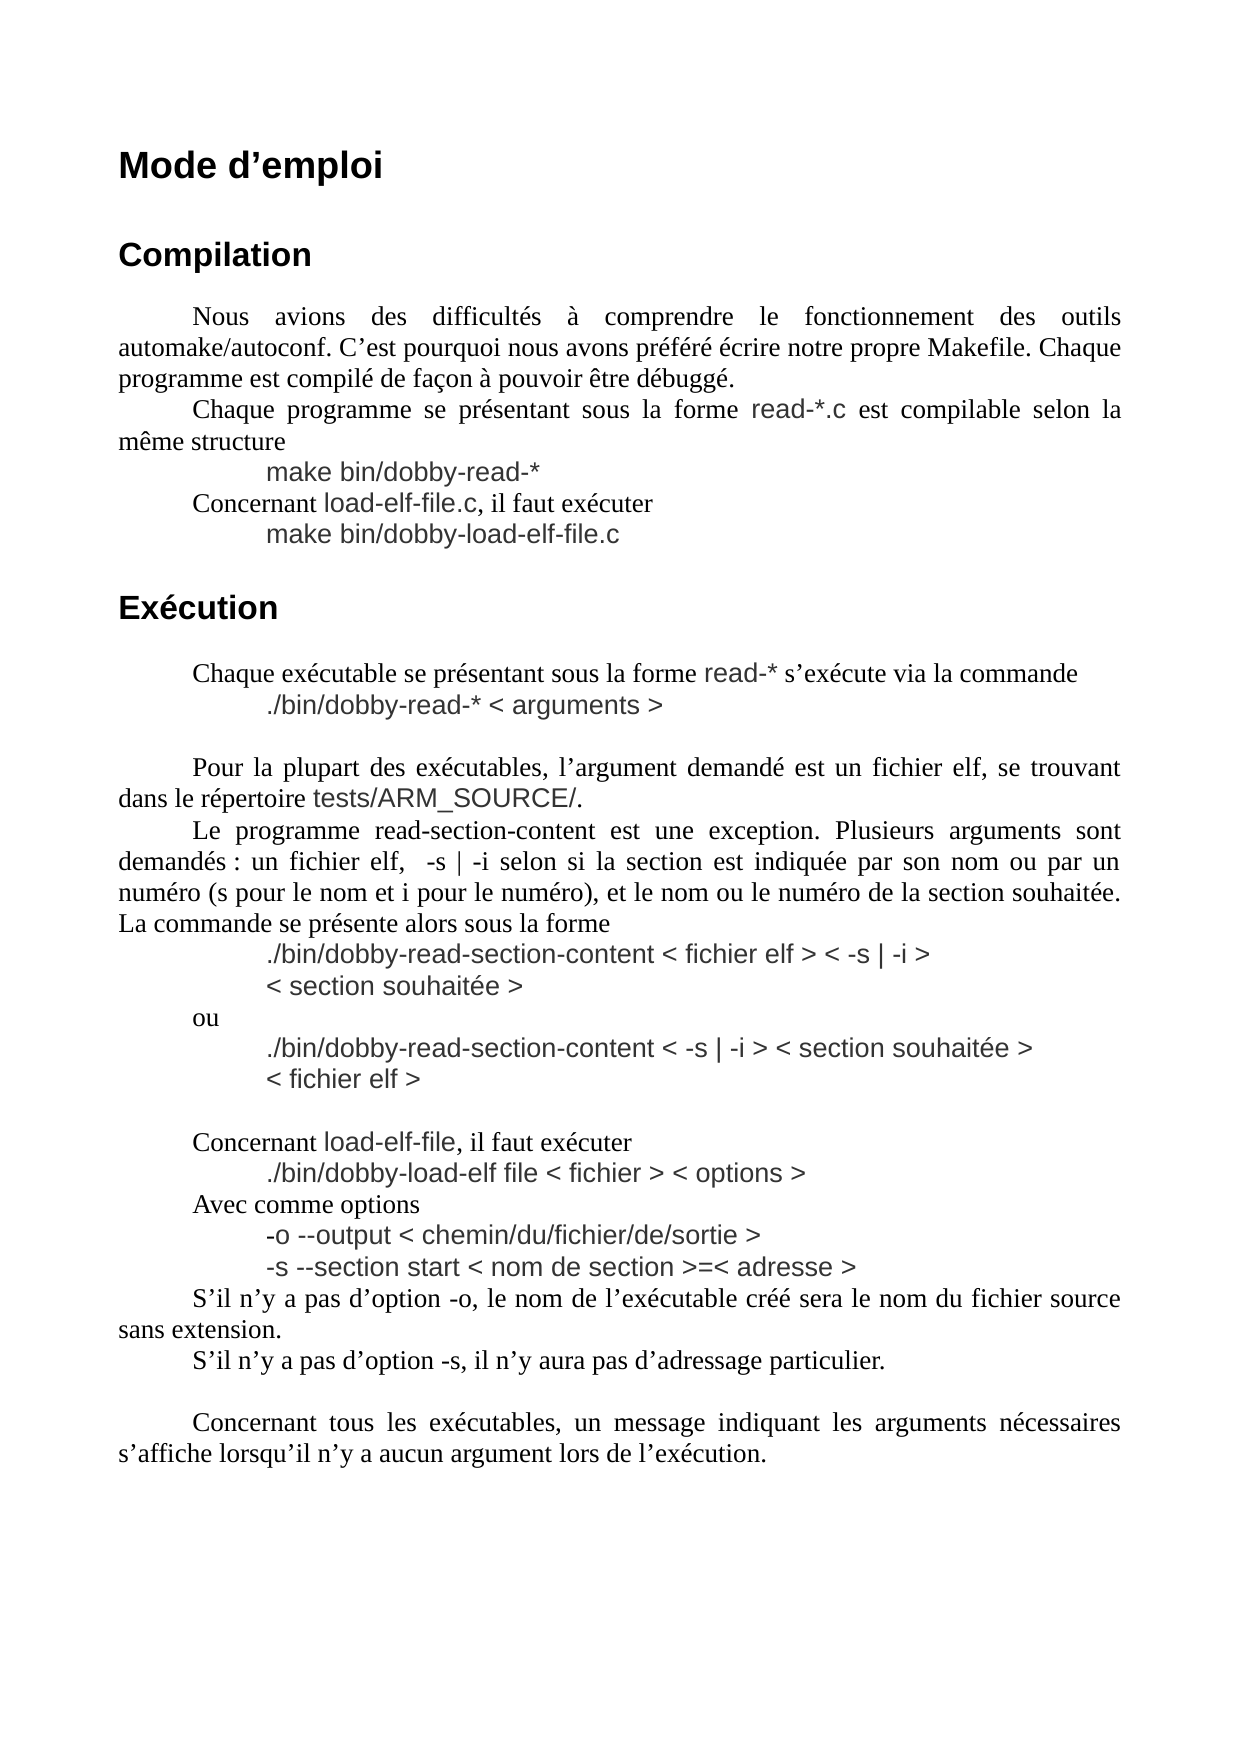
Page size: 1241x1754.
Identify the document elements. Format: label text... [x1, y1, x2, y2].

subtitle Mode d’emploi [118, 143, 1122, 187]
text S’il n’y a pas d’option -s, il n’y aura pas d’adressage particulier. [118, 1344, 1122, 1375]
text Avec comme options [118, 1188, 1122, 1219]
text make bin/dobby-load-elf-file.c [118, 518, 1122, 549]
text Chaque programme se présentant sous la forme read-*.c est compilable selon la même structure [118, 393, 1122, 456]
text -s --section start < nom de section >=< adresse > [118, 1251, 1122, 1282]
text Concernant load-elf-file, il faut exécuter [118, 1126, 1122, 1157]
text ./bin/dobby-load-elf file < fichier > < options > [118, 1157, 1122, 1188]
text -o --output < chemin/du/fichier/de/sortie > [118, 1219, 1122, 1251]
subtitle Compilation [118, 234, 1122, 273]
text ./bin/dobby-read-section-content < -s | -i > < section souhaitée > < fichier elf > [118, 1032, 1122, 1094]
text Le programme read-section-content est une exception. Plusieurs arguments sont demandés : un fichier elf, -s | -i selon si la section est indiquée par son nom ou par un numéro (s pour le nom et i pour le numéro), et le nom ou le numéro de la section souhaitée. La commande se présente alors sous la forme [118, 814, 1122, 938]
subtitle Exécution [118, 587, 1122, 626]
text make bin/dobby-read-* [118, 456, 1122, 487]
text S’il n’y a pas d’option -o, le nom de l’exécutable créé sera le nom du fichier source sans extension. [118, 1282, 1122, 1344]
text Pour la plupart des exécutables, l’argument demandé est un fichier elf, se trouvant dans le répertoire tests/ARM_SOURCE/. [118, 751, 1122, 814]
text Nous avions des difficultés à comprendre le fonctionnement des outils automake/autoconf. C’est pourquoi nous avons préféré écrire notre propre Makefile. Chaque programme est compilé de façon à pouvoir être débuggé. [118, 300, 1122, 393]
text Concernant tous les exécutables, un message indiquant les arguments nécessaires s’affiche lorsqu’il n’y a aucun argument lors de l’exécution. [118, 1406, 1122, 1469]
text ./bin/dobby-read-* < arguments > [118, 689, 1122, 720]
text ou [118, 1001, 1122, 1032]
text ./bin/dobby-read-section-content < fichier elf > < -s | -i > < section souhaitée > [118, 938, 1122, 1001]
text Concernant load-elf-file.c, il faut exécuter [118, 487, 1122, 518]
text Chaque exécutable se présentant sous la forme read-* s’exécute via la commande [118, 653, 1122, 689]
